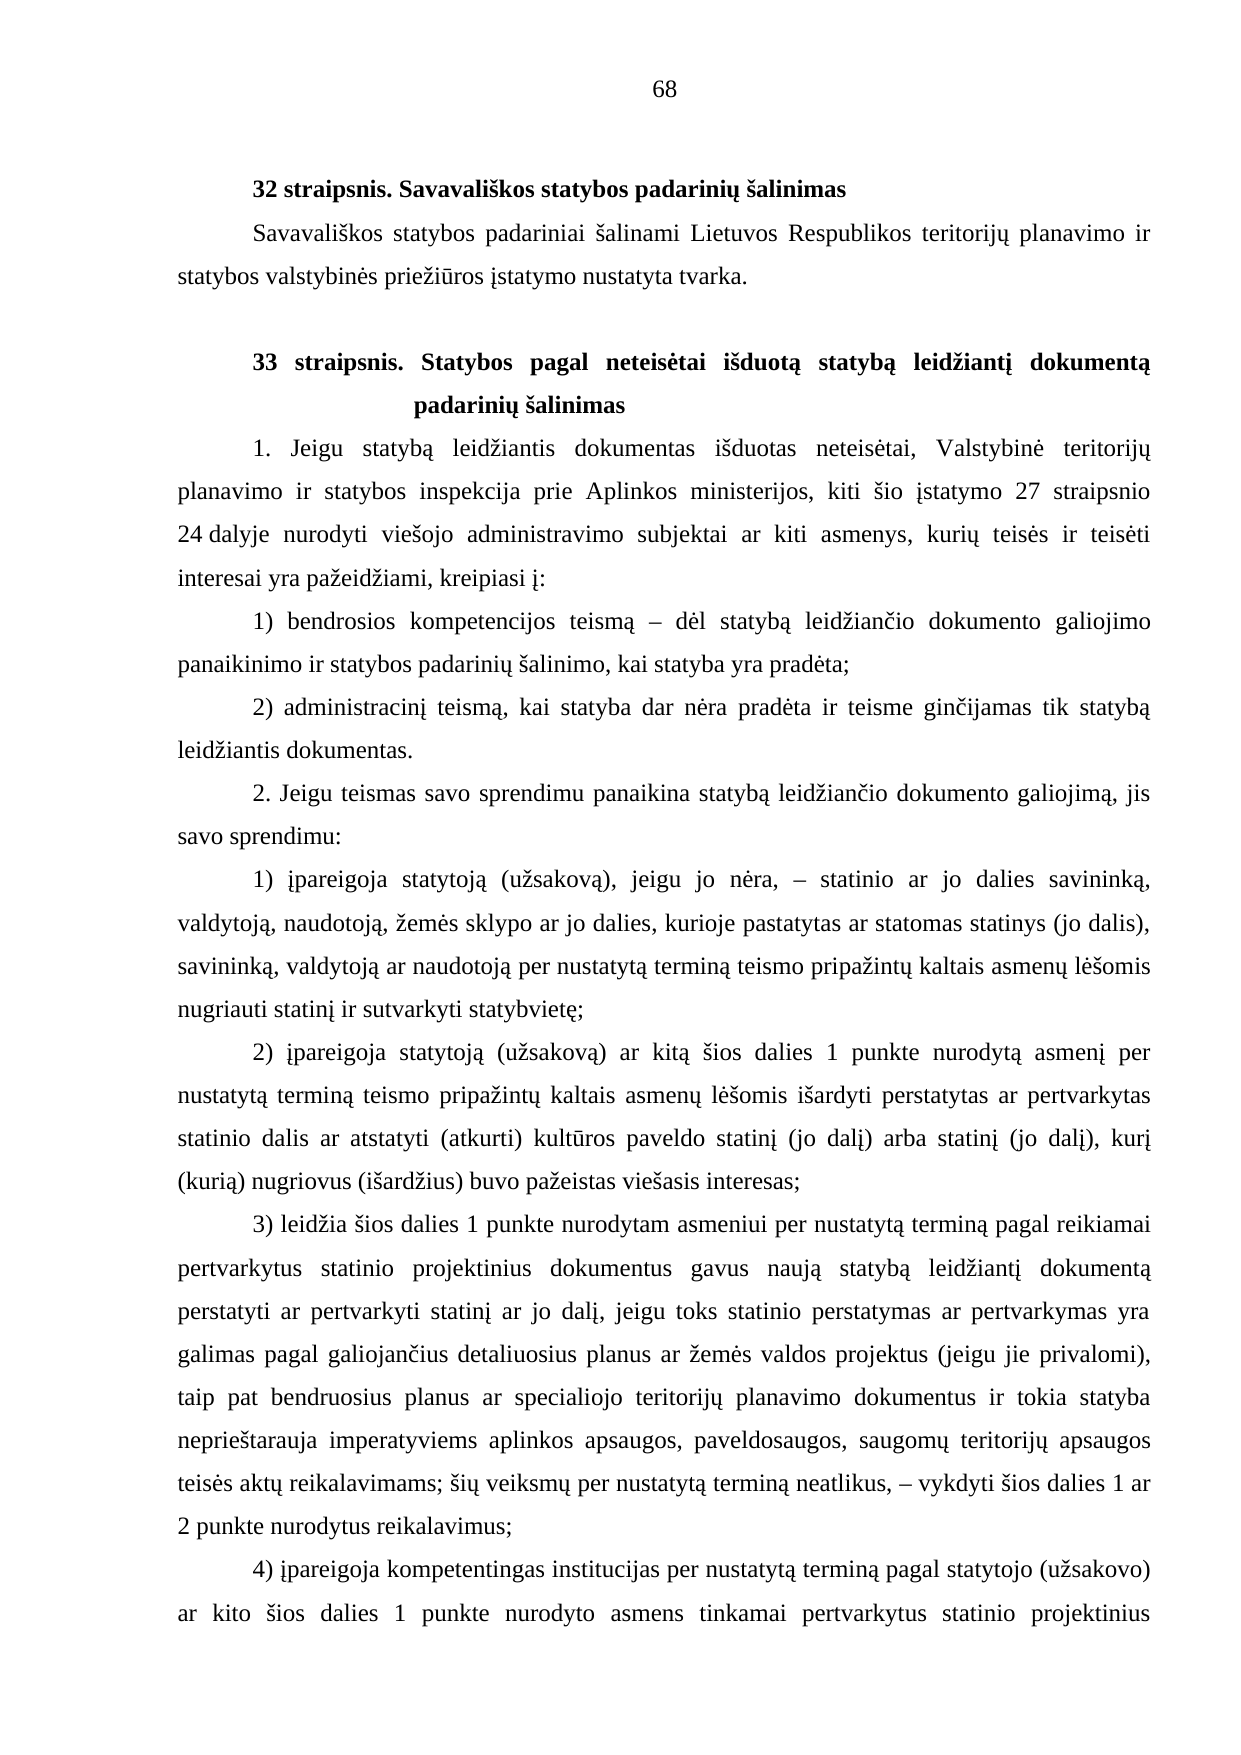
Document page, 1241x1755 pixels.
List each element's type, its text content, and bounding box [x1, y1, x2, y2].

text 3) leidžia šios dalies 1 punkte nurodytam asmeniui per nustatytą terminą pagal reikiamai pertvarkytus statinio projektinius dokumentus gavus naują statybą leidžiantį dokumentą perstatyti ar pertvarkyti statinį ar jo dalį, jeigu toks statinio perstatymas ar pertvarkymas yra galimas pagal galiojančius detaliuosius planus ar žemės valdos projektus (jeigu jie privalomi), taip pat bendruosius planus ar specialiojo teritorijų planavimo dokumentus ir tokia statyba neprieštarauja imperatyviems aplinkos apsaugos, paveldosaugos, saugomų teritorijų apsaugos teisės aktų reikalavimams; šių veiksmų per nustatytą terminą neatlikus, – vykdyti šios dalies 1 ar 2 punkte nurodytus reikalavimus; [177, 1209, 1152, 1540]
text 4) įpareigoja kompetentingas institucijas per nustatytą terminą pagal statytojo (užsakovo) ar kito šios dalies 1 punkte nurodyto asmens tinkamai pertvarkytus statinio projektinius [177, 1554, 1152, 1626]
text 2) administracinį teismą, kai statyba dar nėra pradėta ir teisme ginčijamas tik statybą leidžiantis dokumentas. [177, 692, 1152, 764]
text 2. Jeigu teismas savo sprendimu panaikina statybą leidžiančio dokumento galiojimą, jis savo sprendimu: [177, 778, 1152, 850]
text 1) įpareigoja statytoją (užsakovą), jeigu jo nėra, – statinio ar jo dalies savininką, valdytoją, naudotoją, žemės sklypo ar jo dalies, kurioje pastatytas ar statomas statinys (jo dalis), savininką, valdytoją ar naudotoją per nustatytą terminą teismo pripažintų kaltais asmenų lėšomis nugriauti statinį ir sutvarkyti statybvietę; [177, 864, 1152, 1023]
text 32 straipsnis. Savavališkos statybos padarinių šalinimas [177, 174, 1152, 203]
text Savavališkos statybos padariniai šalinami Lietuvos Respublikos teritorijų planavimo ir statybos valstybinės priežiūros įstatymo nustatyta tvarka. [177, 218, 1152, 289]
text 1. Jeigu statybą leidžiantis dokumentas išduotas neteisėtai, Valstybinė teritorijų planavimo ir statybos inspekcija prie Aplinkos ministerijos, kiti šio įstatymo 27 straipsnio 24 dalyje nurodyti viešojo administravimo subjektai ar kiti asmenys, kurių teisės ir teisėti interesai yra pažeidžiami, kreipiasi į: [177, 433, 1152, 591]
text 1) bendrosios kompetencijos teismą – dėl statybą leidžiančio dokumento galiojimo panaikinimo ir statybos padarinių šalinimo, kai statyba yra pradėta; [177, 606, 1152, 678]
text 33 straipsnis. Statybos pagal neteisėtai išduotą statybą leidžiantį dokumentą padarinių šalinimas [252, 347, 1152, 419]
text 2) įpareigoja statytoją (užsakovą) ar kitą šios dalies 1 punkte nurodytą asmenį per nustatytą terminą teismo pripažintų kaltais asmenų lėšomis išardyti perstatytas ar pertvarkytas statinio dalis ar atstatyti (atkurti) kultūros paveldo statinį (jo dalį) arba statinį (jo dalį), kurį (kurią) nugriovus (išardžius) buvo pažeistas viešasis interesas; [177, 1037, 1152, 1195]
